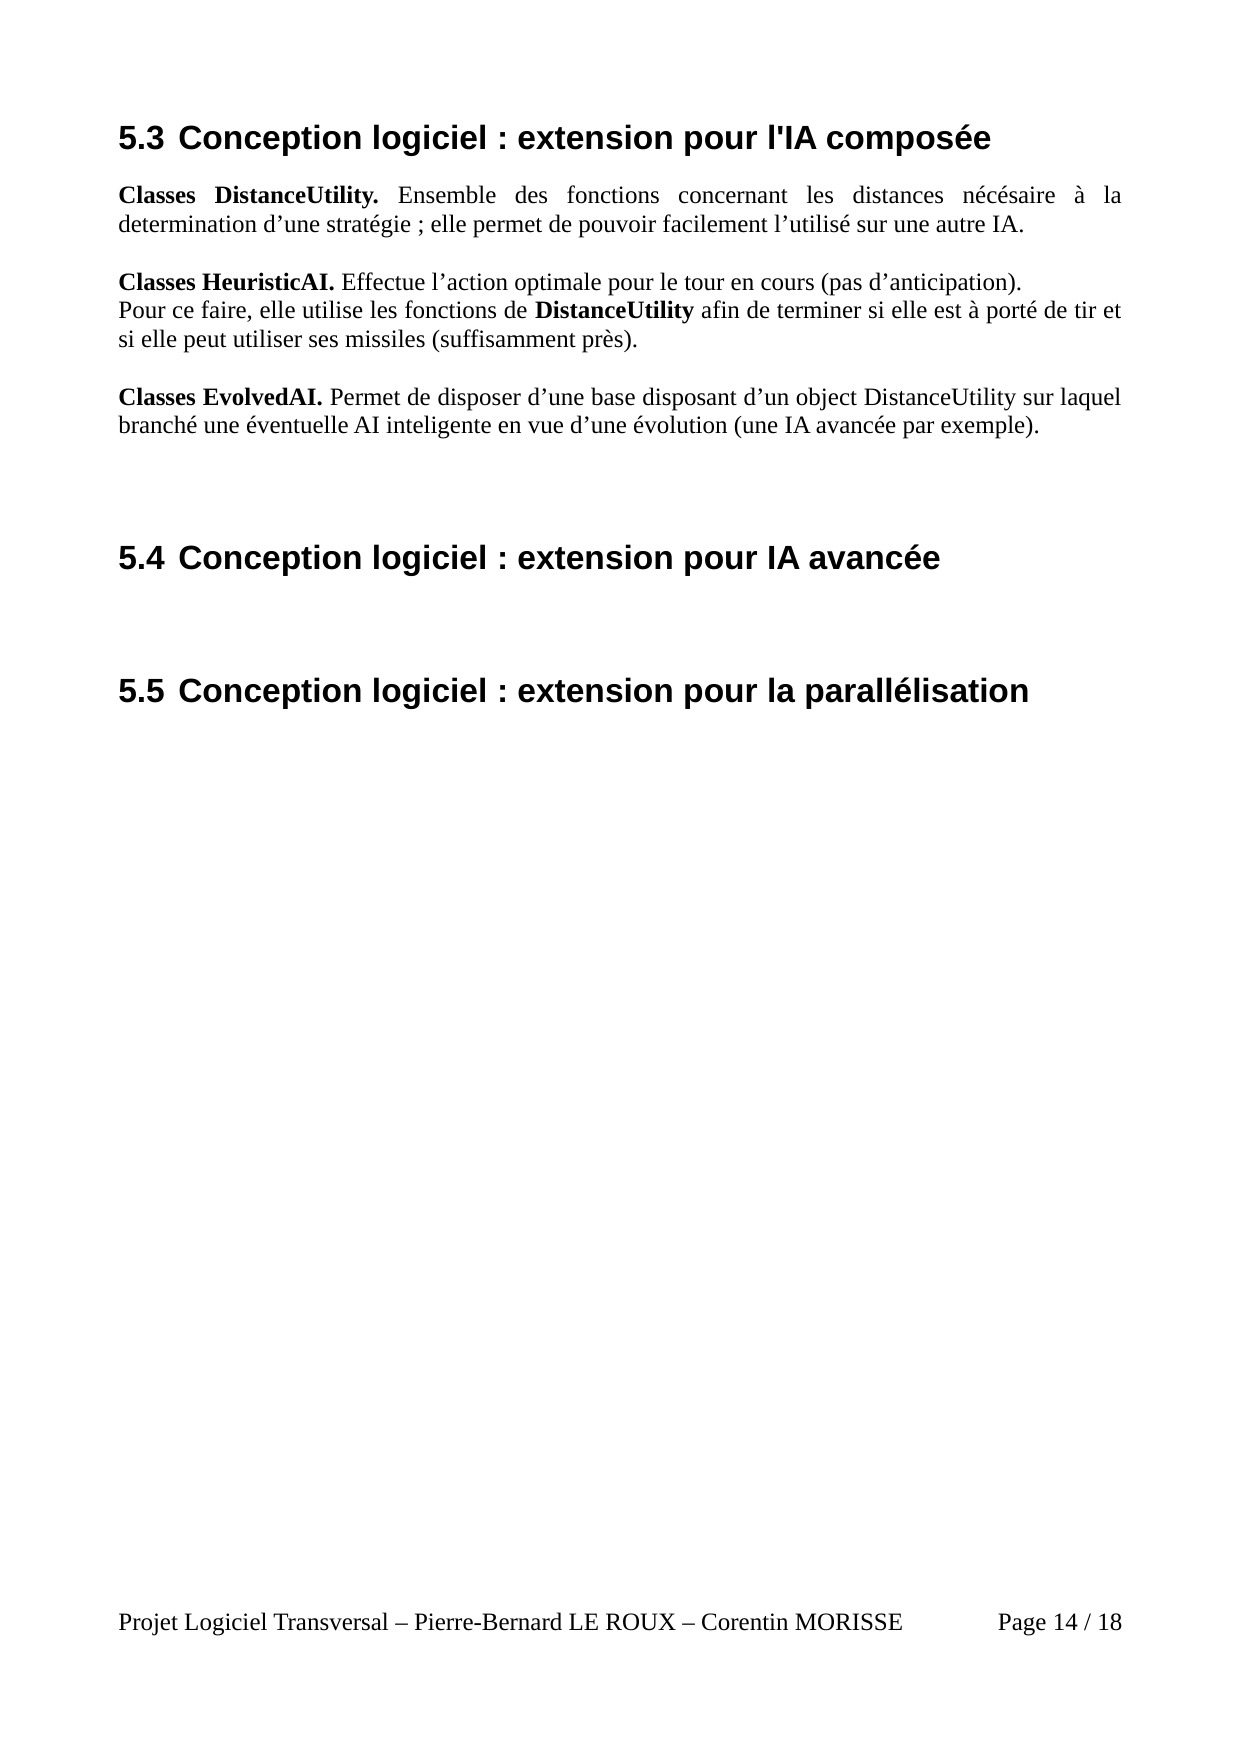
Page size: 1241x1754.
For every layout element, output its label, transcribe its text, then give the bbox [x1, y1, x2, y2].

text Classes DistanceUtility. Ensemble des fonctions concernant les distances nécésaire à la determination d’une stratégie ; elle permet de pouvoir facilement l’utilisé sur une autre IA. [118, 180, 1122, 238]
subtitle Conception logiciel : extension pour IA avancée [118, 538, 1122, 577]
text Classes EvolvedAI. Permet de disposer d’une base disposant d’un object DistanceUtility sur laquel branché une éventuelle AI inteligente en vue d’une évolution (une IA avancée par exemple). [118, 382, 1122, 439]
subtitle Conception logiciel : extension pour l'IA composée [118, 118, 1122, 157]
text Pour ce faire, elle utilise les fonctions de DistanceUtility afin de terminer si elle est à porté de tir et si elle peut utiliser ses missiles (suffisamment près). [118, 295, 1122, 353]
subtitle Conception logiciel : extension pour la parallélisation [118, 670, 1122, 709]
text Classes HeuristicAI. Effectue l’action optimale pour le tour en cours (pas d’anticipation). [118, 267, 1122, 295]
